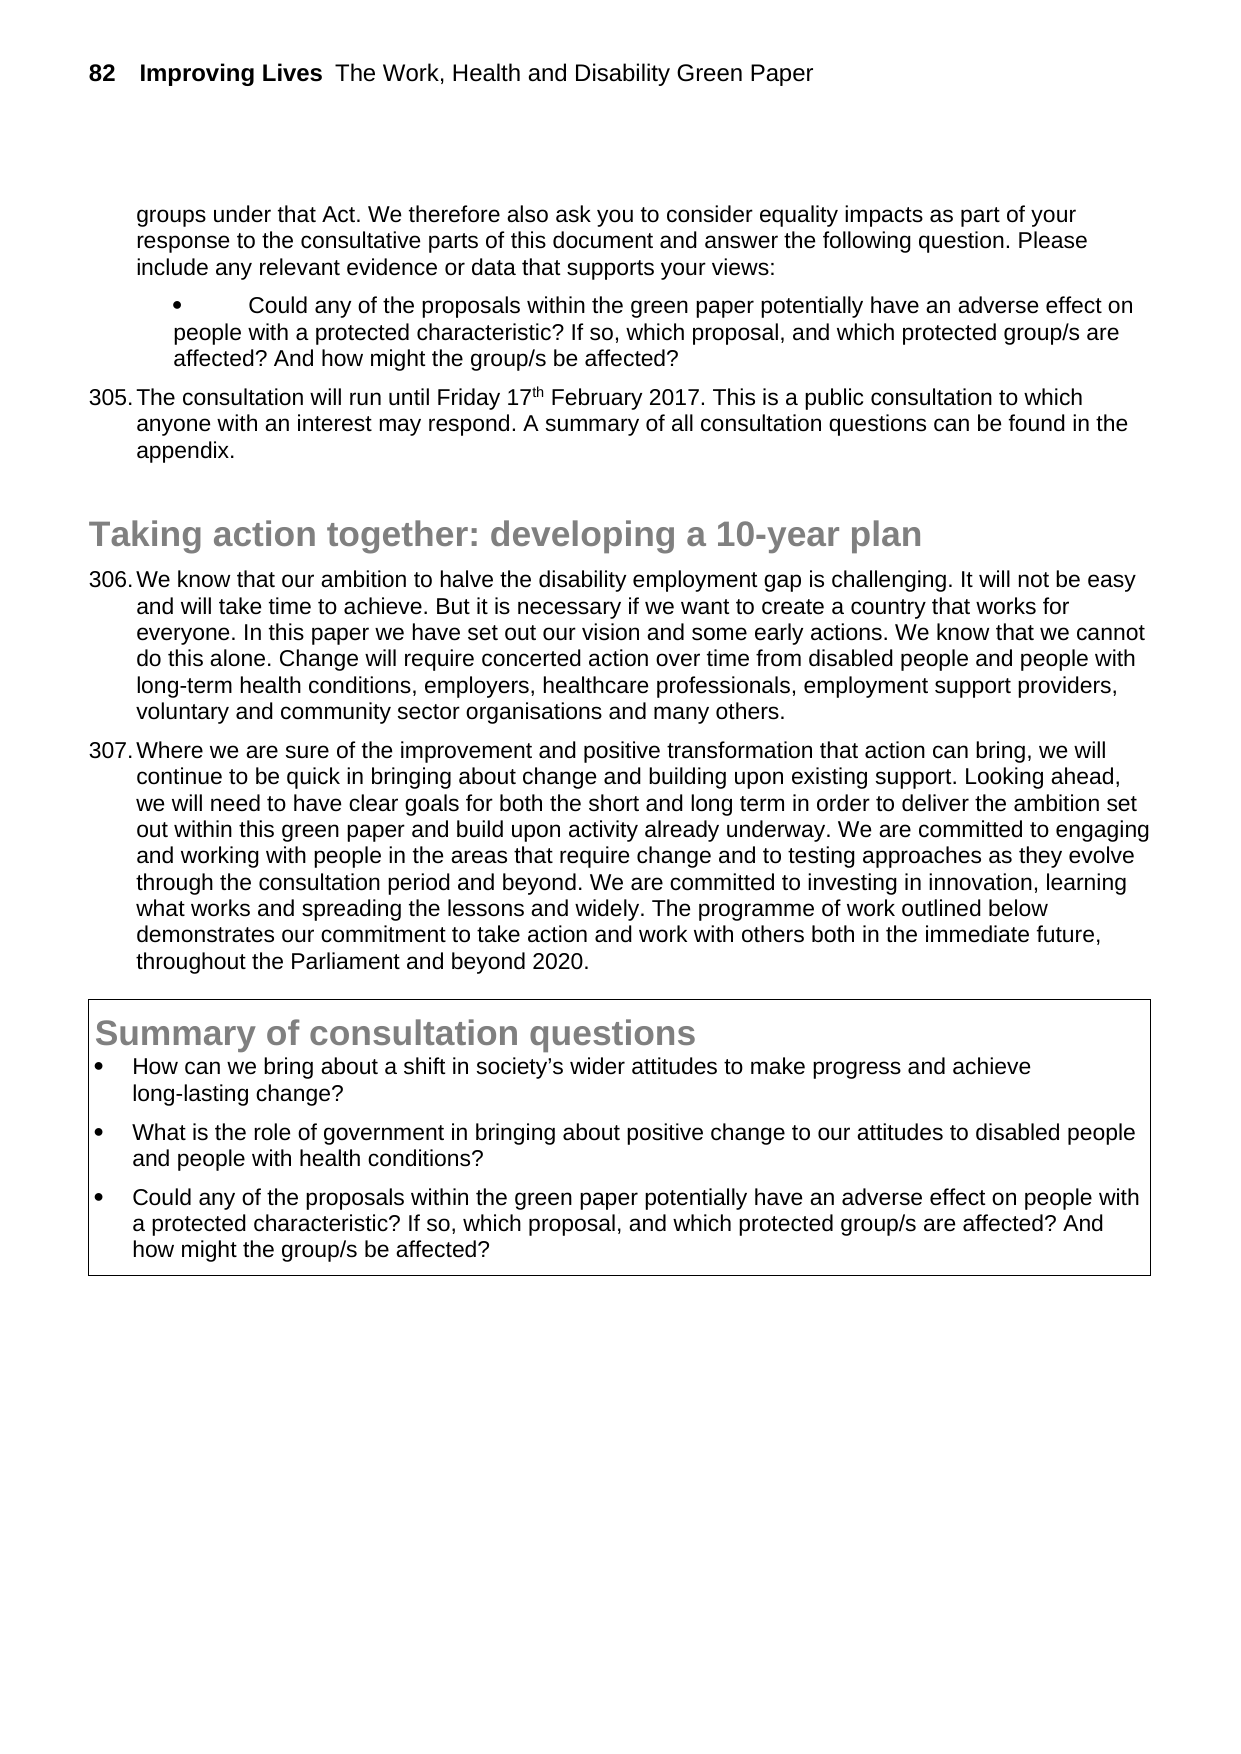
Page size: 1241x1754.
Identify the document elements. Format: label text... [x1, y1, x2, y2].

subtitle Taking action together: developing a 10-year plan [89, 513, 1152, 554]
list groups under that Act. We therefore also ask you to consider equality impacts as part of your response to the consultative parts of this document and answer the following question. Please include any relevant evidence or data that supports your views: [89, 201, 1152, 280]
list Could any of the proposals within the green paper potentially have an adverse effect on people with a protected characteristic? If so, which proposal, and which protected group/s are affected? And how might the group/s be affected? [173, 292, 1152, 371]
list The consultation will run until Friday 17th February 2017. This is a public consultation to which anyone with an interest may respond. A summary of all consultation questions can be found in the appendix. [89, 384, 1152, 463]
list Where we are sure of the improvement and positive transformation that action can bring, we will continue to be quick in bringing about change and building upon existing support. Looking ahead, we will need to have clear goals for both the short and long term in order to deliver the ambition set out within this green paper and build upon activity already underway. We are committed to engaging and working with people in the areas that require change and to testing approaches as they evolve through the consultation period and beyond. We are committed to investing in innovation, learning what works and spreading the lessons and widely. The programme of work outlined below demonstrates our commitment to take action and work with others both in the immediate future, throughout the Parliament and beyond 2020. [89, 737, 1152, 974]
table_header Summary of consultation questions How can we bring about a shift in society’s wider attitudes to make progress and achieve long‑lasting change? What is the role of government in bringing about positive change to our attitudes to disabled people and people with health conditions? Could any of the proposals within the green paper potentially have an adverse effect on people with a protected characteristic? If so, which proposal, and which protected group/s are affected? And how might the group/s be affected? [89, 1000, 1150, 1275]
list We know that our ambition to halve the disability employment gap is challenging. It will not be easy and will take time to achieve. But it is necessary if we want to create a country that works for everyone. In this paper we have set out our vision and some early actions. We know that we cannot do this alone. Change will require concerted action over time from disabled people and people with long-term health conditions, employers, healthcare professionals, employment support providers, voluntary and community sector organisations and many others. [89, 566, 1152, 724]
